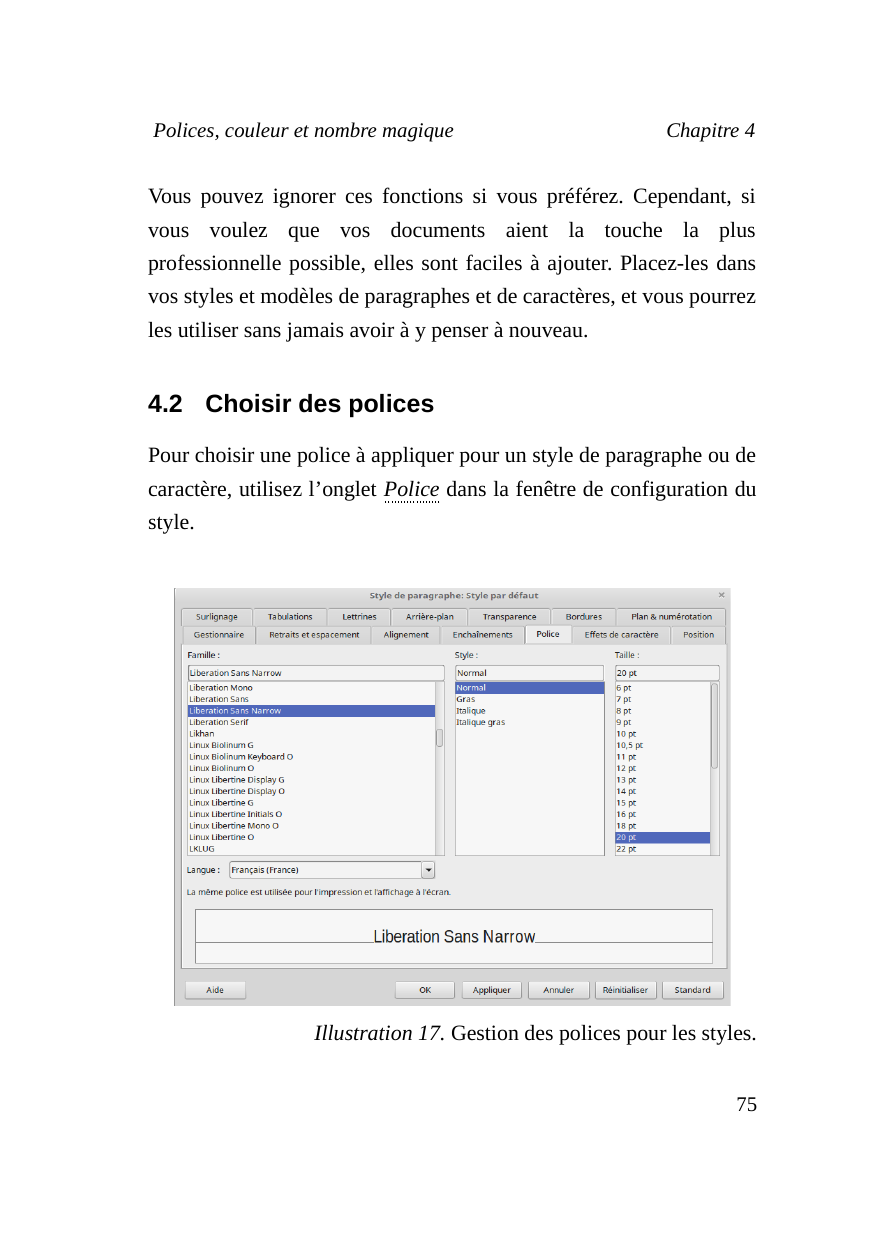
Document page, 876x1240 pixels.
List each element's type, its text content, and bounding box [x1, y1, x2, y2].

picture [174, 588, 731, 1006]
subtitle Choisir des polices [148, 386, 757, 419]
text Vous pouvez ignorer ces fonctions si vous préférez. Cependant, si vous voulez que vos documents aient la touche la plus professionnelle possible, elles sont faciles à ajouter. Placez-les dans vos styles et modèles de paragraphes et de caractères, et vous pourrez les utiliser sans jamais avoir à y penser à nouveau. [148, 177, 757, 344]
subtitle Gestion des polices pour les styles. [148, 1020, 757, 1045]
text Pour choisir une police à appliquer pour un style de paragraphe ou de caractère, utilisez l’onglet Police dans la fenêtre de configuration du style. [148, 436, 757, 536]
